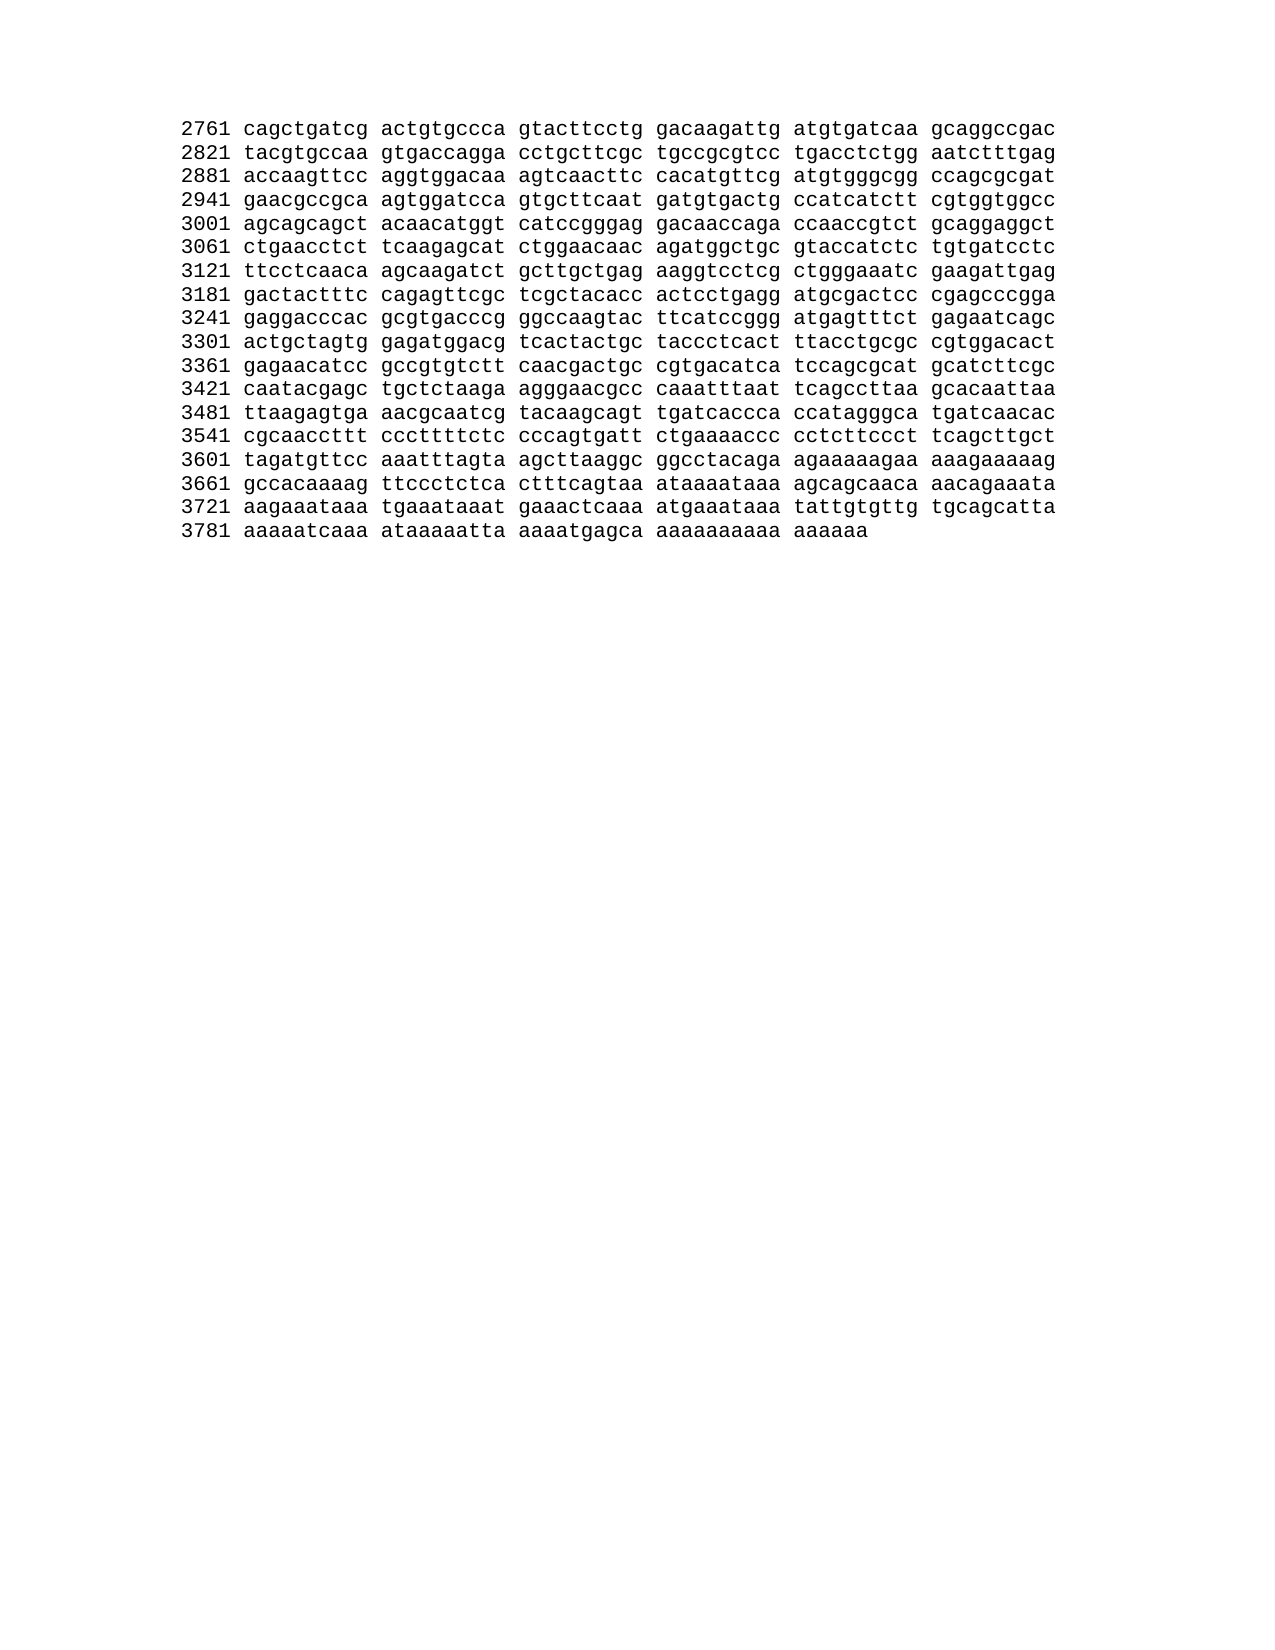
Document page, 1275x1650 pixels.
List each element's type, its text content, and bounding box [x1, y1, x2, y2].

text 3541 cgcaaccttt cccttttctc cccagtgatt ctgaaaaccc cctcttccct tcagcttgct [118, 426, 1157, 449]
text 3661 gccacaaaag ttccctctca ctttcagtaa ataaaataaa agcagcaaca aacagaaata [118, 473, 1157, 496]
text 2881 accaagttcc aggtggacaa agtcaacttc cacatgttcg atgtgggcgg ccagcgcgat [118, 165, 1157, 189]
text 3601 tagatgttcc aaatttagta agcttaaggc ggcctacaga agaaaaagaa aaagaaaaag [118, 449, 1157, 473]
text 2941 gaacgccgca agtggatcca gtgcttcaat gatgtgactg ccatcatctt cgtggtggcc [118, 189, 1157, 213]
text 3241 gaggacccac gcgtgacccg ggccaagtac ttcatccggg atgagtttct gagaatcagc [118, 307, 1157, 331]
text 3121 ttcctcaaca agcaagatct gcttgctgag aaggtcctcg ctgggaaatc gaagattgag [118, 260, 1157, 284]
text 3001 agcagcagct acaacatggt catccgggag gacaaccaga ccaaccgtct gcaggaggct [118, 213, 1157, 236]
text 3421 caatacgagc tgctctaaga agggaacgcc caaatttaat tcagccttaa gcacaattaa [118, 378, 1157, 402]
text 3481 ttaagagtga aacgcaatcg tacaagcagt tgatcaccca ccatagggca tgatcaacac [118, 402, 1157, 426]
text 3061 ctgaacctct tcaagagcat ctggaacaac agatggctgc gtaccatctc tgtgatcctc [118, 236, 1157, 260]
text 3301 actgctagtg gagatggacg tcactactgc taccctcact ttacctgcgc cgtggacact [118, 331, 1157, 354]
text 2821 tacgtgccaa gtgaccagga cctgcttcgc tgccgcgtcc tgacctctgg aatctttgag [118, 142, 1157, 165]
text 3721 aagaaataaa tgaaataaat gaaactcaaa atgaaataaa tattgtgttg tgcagcatta [118, 496, 1157, 520]
text 3781 aaaaatcaaa ataaaaatta aaaatgagca aaaaaaaaaa aaaaaa [118, 520, 1157, 544]
text 3361 gagaacatcc gccgtgtctt caacgactgc cgtgacatca tccagcgcat gcatcttcgc [118, 354, 1157, 378]
text 2761 cagctgatcg actgtgccca gtacttcctg gacaagattg atgtgatcaa gcaggccgac [118, 118, 1157, 142]
text 3181 gactactttc cagagttcgc tcgctacacc actcctgagg atgcgactcc cgagcccgga [118, 284, 1157, 307]
